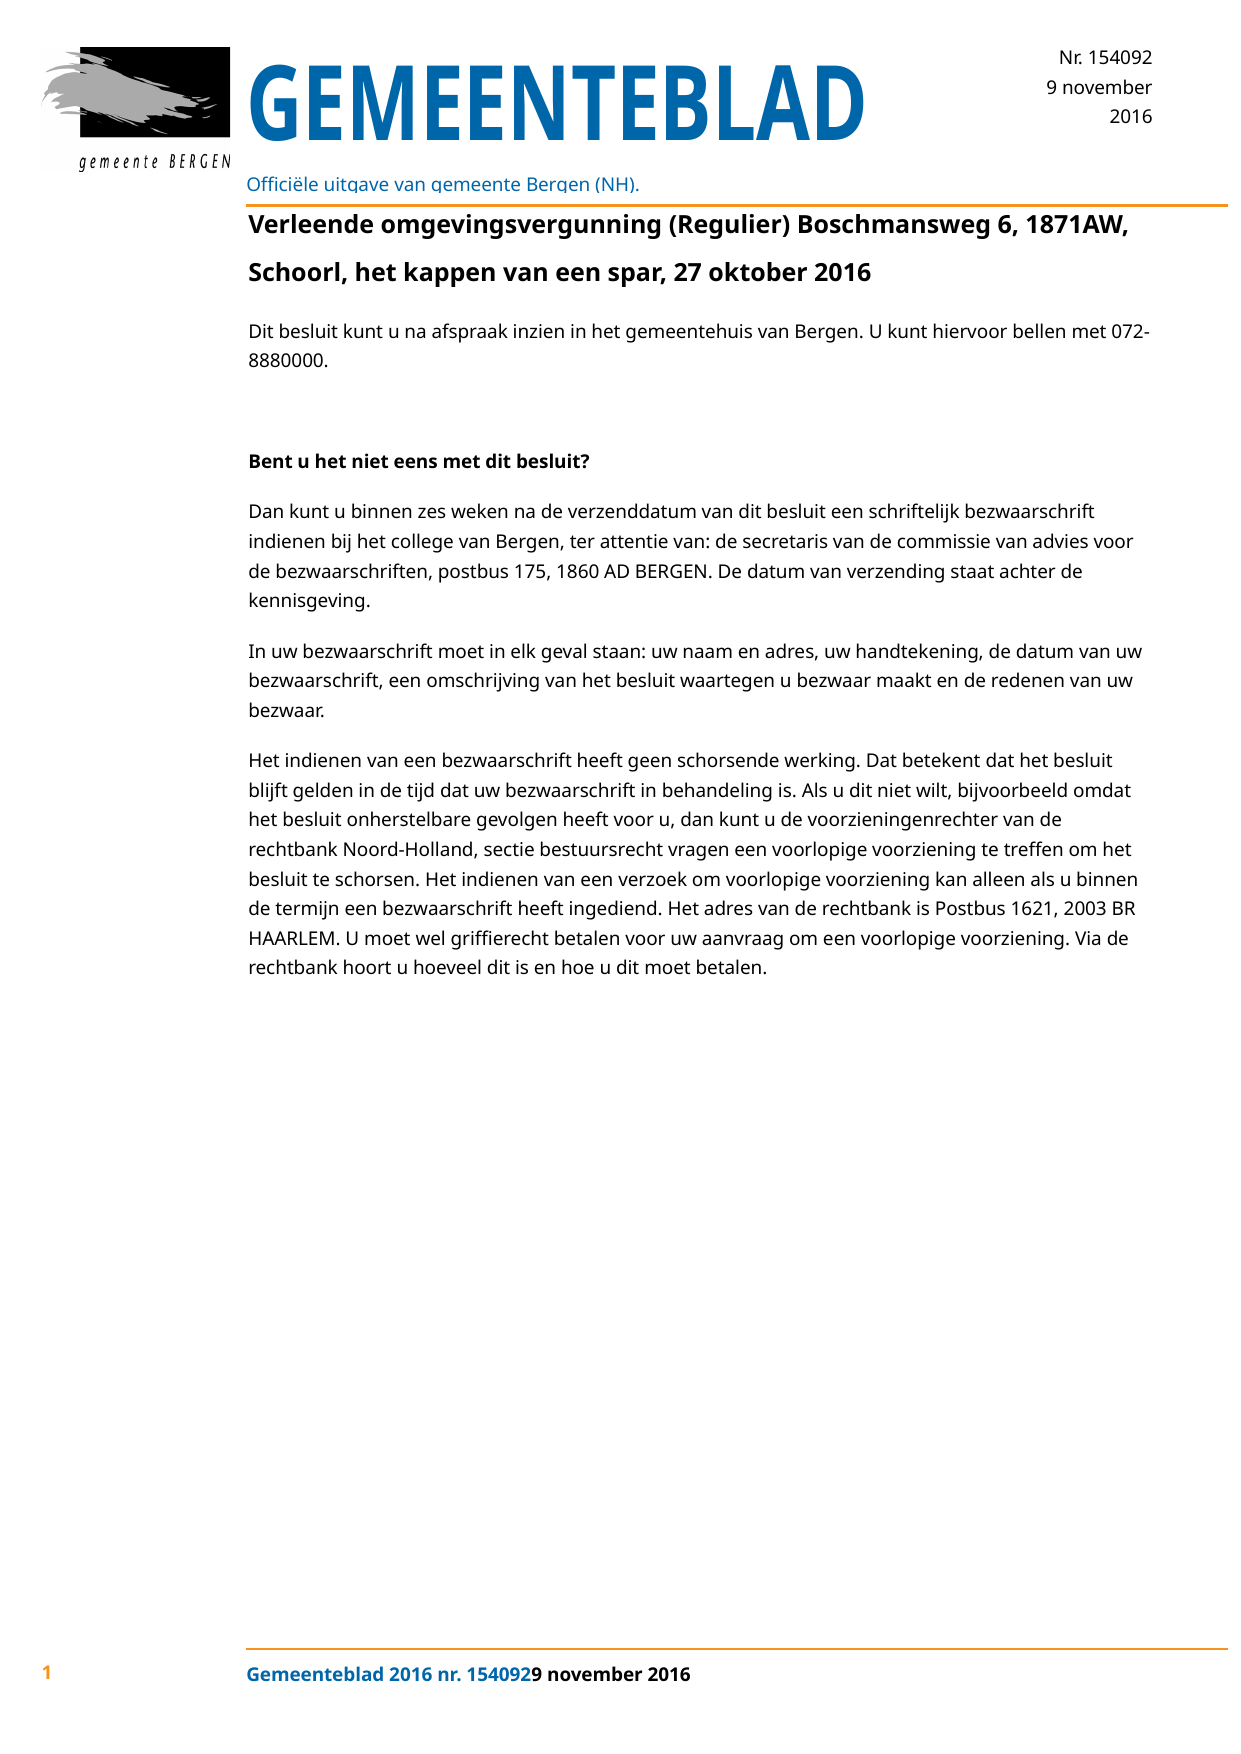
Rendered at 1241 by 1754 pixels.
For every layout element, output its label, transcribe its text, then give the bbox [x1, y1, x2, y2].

text Het indienen van een bezwaarschrift heeft geen schorsende werking. Dat betekent dat het besluit blijft gelden in de tijd dat uw bezwaarschrift in behandeling is. Als u dit niet wilt, bijvoorbeeld omdat het besluit onherstelbare gevolgen heeft voor u, dan kunt u de voorzieningenrechter van de rechtbank Noord-Holland, sectie bestuursrecht vragen een voorlopige voorziening te treffen om het besluit te schorsen. Het indienen van een verzoek om voorlopige voorziening kan alleen als u binnen de termijn een bezwaarschrift heeft ingediend. Het adres van de rechtbank is Postbus 1621, 2003 BR HAARLEM. U moet wel griffierecht betalen voor uw aanvraag om een voorlopige voorziening. Via de rechtbank hoort u hoeveel dit is en hoe u dit moet betalen. [248, 747, 1152, 980]
text Dit besluit kunt u na afspraak inzien in het gemeentehuis van Bergen. U kunt hiervoor bellen met 072-8880000. [248, 318, 1152, 373]
text In uw bezwaarschrift moet in elk geval staan: uw naam en adres, uw handtekening, de datum van uw bezwaarschrift, een omschrijving van het besluit waartegen u bezwaar maakt en de redenen van uw bezwaar. [248, 638, 1152, 723]
text Dan kunt u binnen zes weken na de verzenddatum van dit besluit een schriftelijk bezwaarschrift indienen bij het college van Bergen, ter attentie van: de secretaris van de commissie van advies voor de bezwaarschriften, postbus 175, 1860 AD BERGEN. De datum van verzending staat achter de kennisgeving. [248, 499, 1152, 613]
text Verleende omgevingsvergunning (Regulier) Boschmansweg 6, 1871AW, Schoorl, het kappen van een spar, 27 oktober 2016 [248, 207, 1152, 288]
text Bent u het niet eens met dit besluit? [248, 448, 1152, 474]
picture [41, 47, 231, 172]
